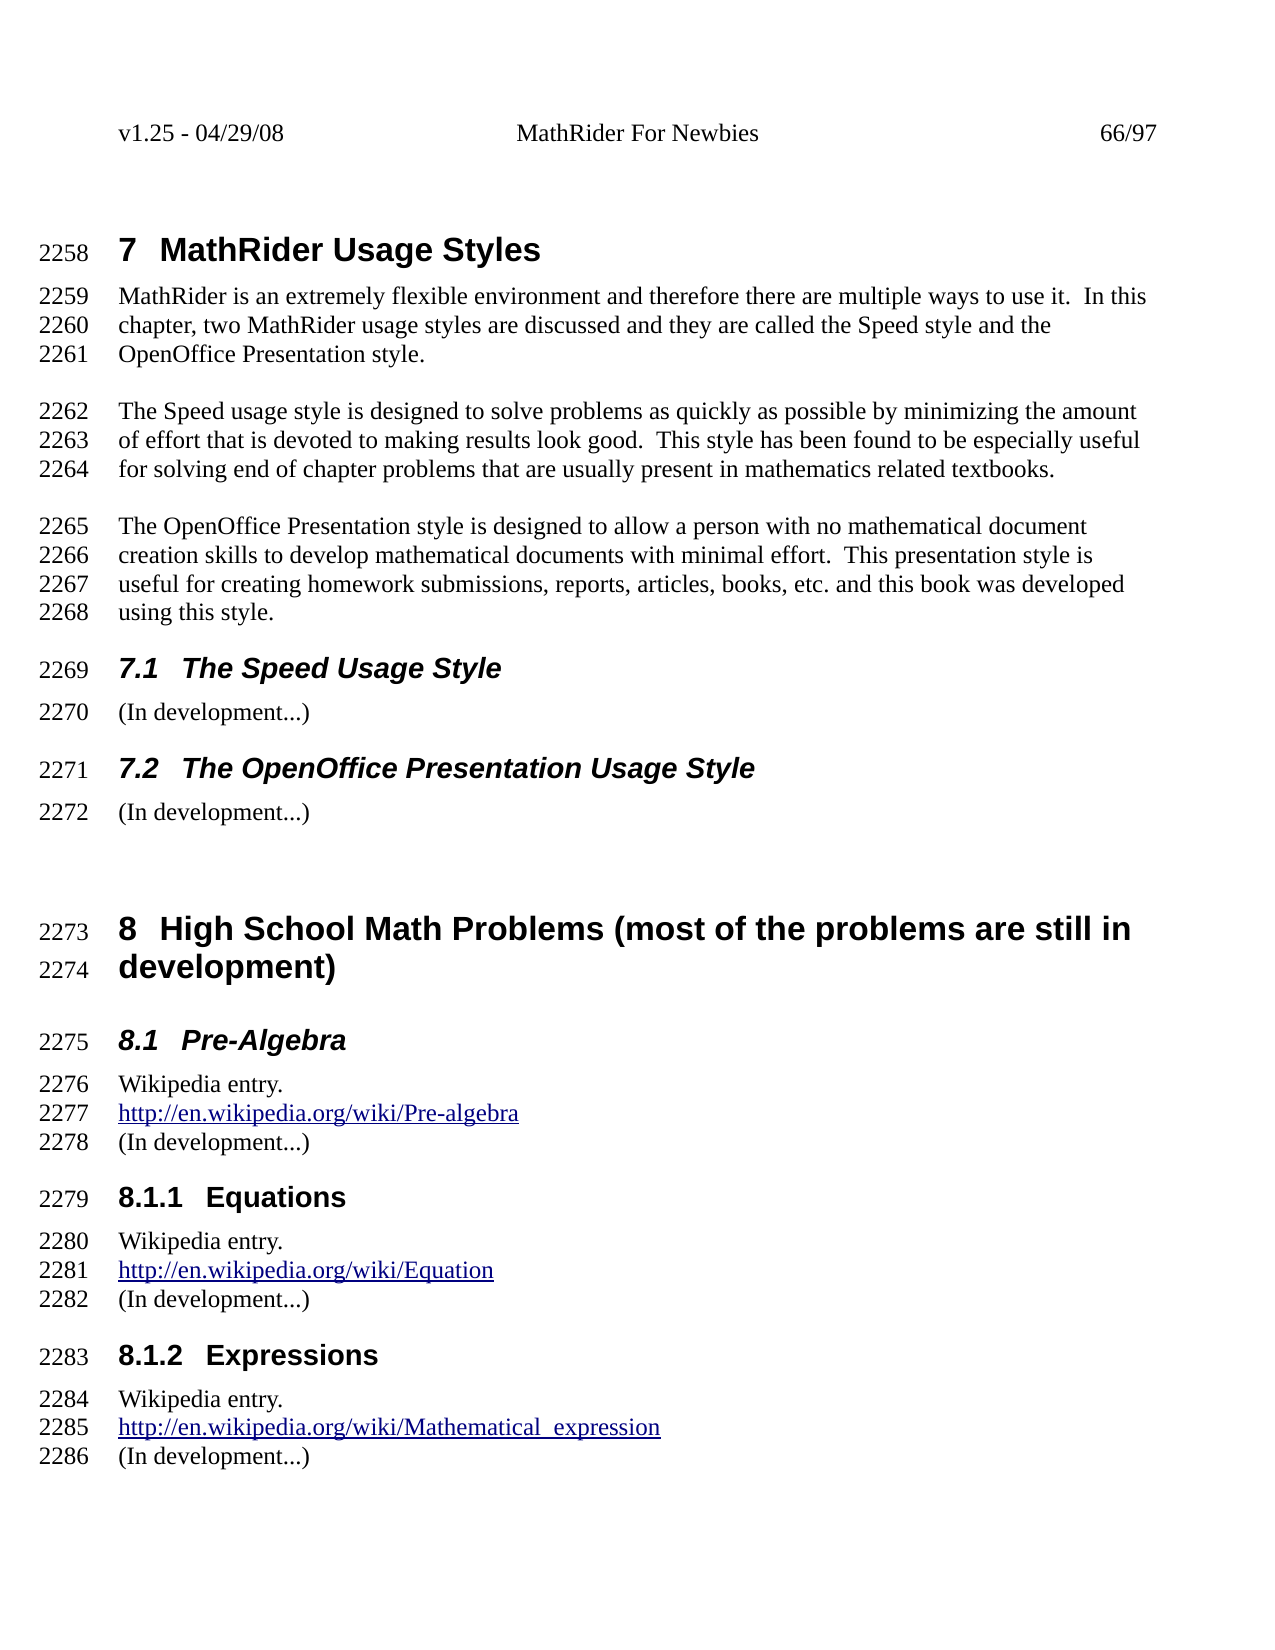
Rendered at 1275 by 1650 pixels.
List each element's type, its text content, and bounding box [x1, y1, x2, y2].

subtitle Pre-Algebra [118, 1023, 1157, 1057]
text The OpenOffice Presentation style is designed to allow a person with no mathematical document creation skills to develop mathematical documents with minimal effort. This presentation style is useful for creating homework submissions, reports, articles, books, etc. and this book was developed using this style. [118, 511, 1157, 626]
text Wikipedia entry. [118, 1069, 1157, 1098]
text MathRider is an extremely flexible environment and therefore there are multiple ways to use it. In this chapter, two MathRider usage styles are discussed and they are called the Speed style and the OpenOffice Presentation style. [118, 281, 1157, 367]
text (In development...) [118, 697, 1157, 726]
text (In development...) [118, 1284, 1157, 1313]
subtitle High School Math Problems (most of the problems are still in development) [118, 908, 1157, 986]
text (In development...) [118, 1127, 1157, 1155]
text Wikipedia entry. [118, 1384, 1157, 1412]
text http://en.wikipedia.org/wiki/Pre-algebra [118, 1098, 1157, 1127]
text (In development...) [118, 1441, 1157, 1470]
subtitle Expressions [118, 1338, 1157, 1371]
text Wikipedia entry. [118, 1226, 1157, 1255]
subtitle Equations [118, 1180, 1157, 1214]
subtitle The OpenOffice Presentation Usage Style [118, 751, 1157, 784]
text http://en.wikipedia.org/wiki/Mathematical_expression [118, 1412, 1157, 1441]
subtitle MathRider Usage Styles [118, 230, 1157, 269]
text (In development...) [118, 797, 1157, 826]
text The Speed usage style is designed to solve problems as quickly as possible by minimizing the amount of effort that is devoted to making results look good. This style has been found to be especially useful for solving end of chapter problems that are usually present in mathematics related textbooks. [118, 396, 1157, 482]
subtitle The Speed Usage Style [118, 651, 1157, 685]
text http://en.wikipedia.org/wiki/Equation [118, 1255, 1157, 1284]
